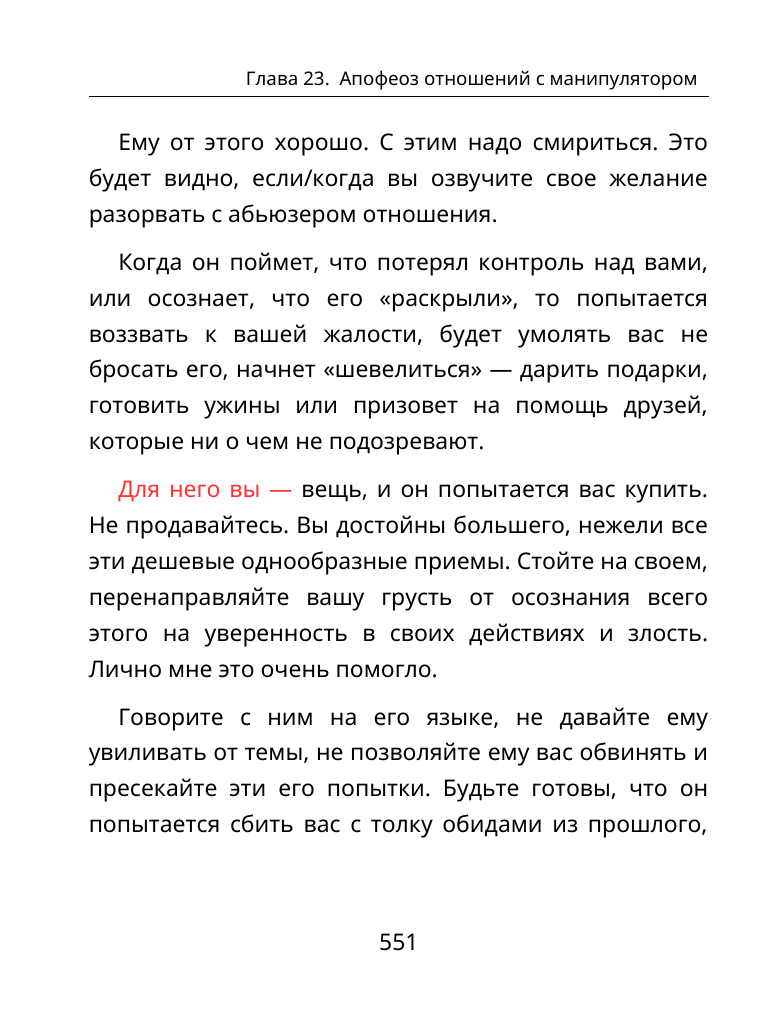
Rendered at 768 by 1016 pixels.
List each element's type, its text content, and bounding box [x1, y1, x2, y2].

text Ему от этого хорошо. С этим надо смириться. Это будет видно, если/когда вы озвучите свое желание разорвать с абьюзером отношения. [88, 126, 709, 229]
text Говорите с ним на его языке, не давайте ему увиливать от темы, не позволяйте ему вас обвинять и пресекайте эти его попытки. Будьте готовы, что он попытается сбить вас с толку обидами из прошлого, [88, 700, 709, 839]
text Когда он поймет, что потерял контроль над вами, или осознает, что его «раскрыли», то попытается воззвать к вашей жалости, будет умолять вас не бросать его, начнет «шевелиться» — дарить подарки, готовить ужины или призовет на помощь друзей, которые ни о чем не подозревают. [88, 246, 709, 457]
text Для него вы — вещь, и он попытается вас купить. Не продавайтесь. Вы достойны большего, нежели все эти дешевые однообразные приемы. Стойте на своем, перенаправляйте вашу грусть от осознания всего этого на уверенность в своих действиях и злость. Лично мне это очень помогло. [88, 473, 709, 684]
